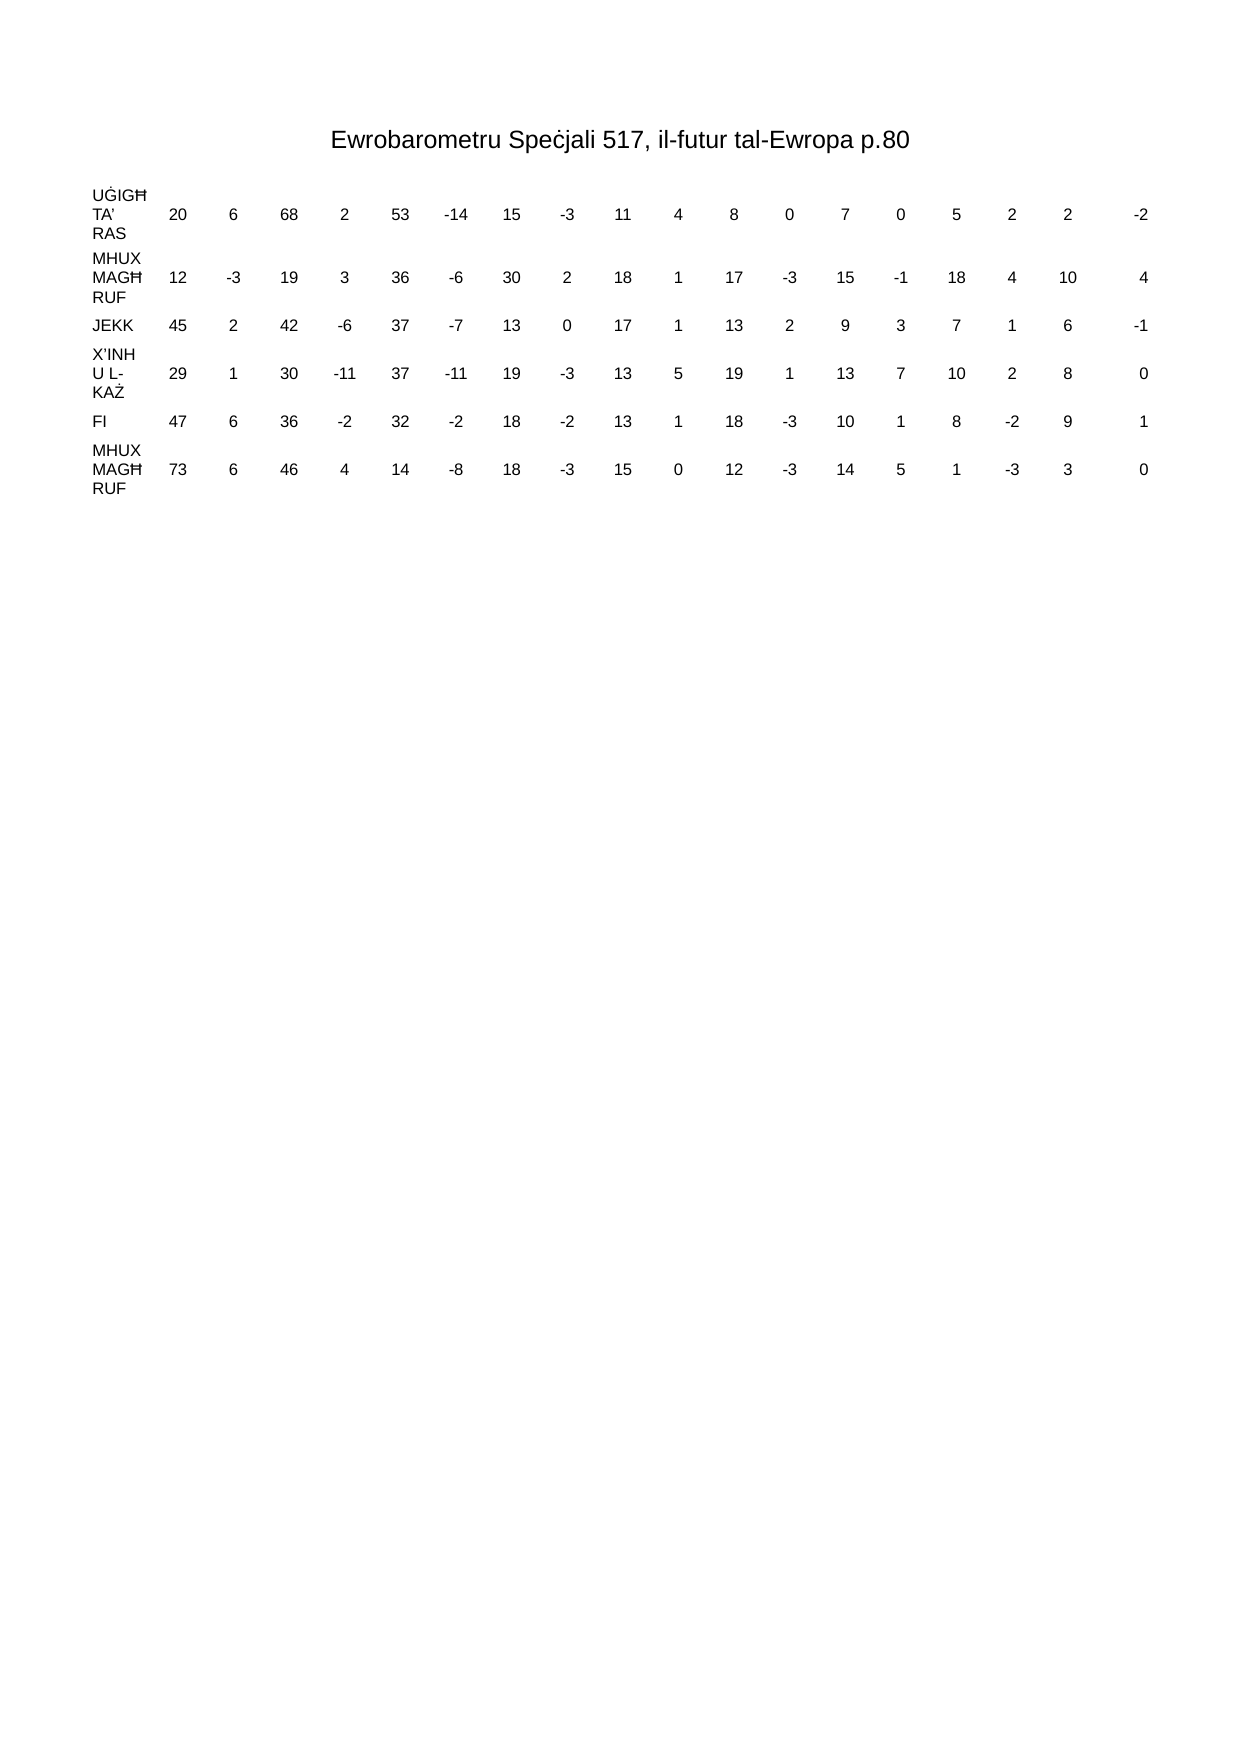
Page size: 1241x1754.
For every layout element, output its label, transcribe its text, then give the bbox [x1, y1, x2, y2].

table_cell -3 [984, 438, 1040, 501]
table_cell MHUX MAGĦRUF [89, 438, 150, 501]
table_cell 13 [484, 310, 539, 342]
table_cell 2 [1040, 183, 1096, 246]
table_cell 13 [595, 342, 651, 405]
table_cell 7 [929, 310, 984, 342]
table_cell 30 [261, 342, 317, 405]
table_cell -2 [317, 405, 372, 438]
table_cell 2 [317, 183, 372, 246]
table_cell 42 [261, 310, 317, 342]
table_cell 0 [1096, 342, 1151, 405]
table_cell JEKK [89, 310, 150, 342]
table_cell -3 [762, 246, 817, 309]
table_cell -11 [317, 342, 372, 405]
table_cell 18 [706, 405, 762, 438]
table_cell X’INHU L-KAŻ [89, 342, 150, 405]
table_cell 3 [317, 246, 372, 309]
table_cell 1 [873, 405, 929, 438]
table_cell 1 [651, 405, 706, 438]
table_cell 37 [373, 310, 428, 342]
table_cell -6 [428, 246, 484, 309]
table_cell 6 [206, 405, 261, 438]
table_cell 2 [539, 246, 595, 309]
table_cell 7 [818, 183, 873, 246]
table_cell 0 [651, 438, 706, 501]
table_cell 1 [206, 342, 261, 405]
table_cell 10 [929, 342, 984, 405]
table_cell 19 [706, 342, 762, 405]
table_cell 68 [261, 183, 317, 246]
table_cell 8 [929, 405, 984, 438]
table_cell 12 [150, 246, 206, 309]
table_cell 36 [261, 405, 317, 438]
table_cell 11 [595, 183, 651, 246]
table_cell -3 [762, 405, 817, 438]
table_cell -3 [762, 438, 817, 501]
table_cell -2 [539, 405, 595, 438]
table_cell 37 [373, 342, 428, 405]
table_cell 13 [595, 405, 651, 438]
table_cell -3 [206, 246, 261, 309]
table_cell 6 [206, 183, 261, 246]
table_cell 8 [706, 183, 762, 246]
table_cell 13 [818, 342, 873, 405]
table_cell 15 [484, 183, 539, 246]
table_cell 12 [706, 438, 762, 501]
table_cell 6 [1040, 310, 1096, 342]
table_cell -3 [539, 342, 595, 405]
table_cell 2 [984, 342, 1040, 405]
table_cell 4 [651, 183, 706, 246]
table_cell 1 [651, 246, 706, 309]
table_cell 3 [873, 310, 929, 342]
table_cell 29 [150, 342, 206, 405]
table_cell FI [89, 405, 150, 438]
table_cell 14 [818, 438, 873, 501]
table_cell 4 [1096, 246, 1151, 309]
table_cell 6 [206, 438, 261, 501]
table_cell 9 [818, 310, 873, 342]
table_cell 19 [484, 342, 539, 405]
table_cell 0 [873, 183, 929, 246]
table_cell 46 [261, 438, 317, 501]
table_cell 53 [373, 183, 428, 246]
table_cell 0 [539, 310, 595, 342]
table_cell 18 [595, 246, 651, 309]
table_cell 14 [373, 438, 428, 501]
table_cell 2 [762, 310, 817, 342]
table_cell MHUX MAGĦRUF [89, 246, 150, 309]
table_cell 5 [929, 183, 984, 246]
table_cell 47 [150, 405, 206, 438]
table_cell 10 [1040, 246, 1096, 309]
table_cell 1 [1096, 405, 1151, 438]
table_cell -8 [428, 438, 484, 501]
table_cell 9 [1040, 405, 1096, 438]
table_cell 17 [706, 246, 762, 309]
table_cell 13 [706, 310, 762, 342]
table_cell 17 [595, 310, 651, 342]
table_cell 5 [873, 438, 929, 501]
table_cell -7 [428, 310, 484, 342]
table_cell -1 [1096, 310, 1151, 342]
table_cell 30 [484, 246, 539, 309]
table_cell UĠIGĦ TA’ RAS [89, 183, 150, 246]
table_cell 7 [873, 342, 929, 405]
table_cell -14 [428, 183, 484, 246]
table_cell 15 [595, 438, 651, 501]
table_cell 10 [818, 405, 873, 438]
table_cell 20 [150, 183, 206, 246]
table_cell -2 [428, 405, 484, 438]
table_cell 1 [762, 342, 817, 405]
table_cell 18 [484, 438, 539, 501]
table_cell -3 [539, 183, 595, 246]
table_cell 3 [1040, 438, 1096, 501]
table_cell 32 [373, 405, 428, 438]
table_cell 5 [651, 342, 706, 405]
table_cell -2 [984, 405, 1040, 438]
table_cell 1 [984, 310, 1040, 342]
table_cell -2 [1096, 183, 1151, 246]
table_cell 19 [261, 246, 317, 309]
table_cell 73 [150, 438, 206, 501]
table_cell 4 [317, 438, 372, 501]
table_cell 8 [1040, 342, 1096, 405]
table_cell 1 [929, 438, 984, 501]
table_cell 2 [206, 310, 261, 342]
table_cell 45 [150, 310, 206, 342]
table_cell 15 [818, 246, 873, 309]
table_cell 36 [373, 246, 428, 309]
table_cell 1 [651, 310, 706, 342]
table_cell 4 [984, 246, 1040, 309]
table_cell -11 [428, 342, 484, 405]
table_cell 0 [1096, 438, 1151, 501]
table_cell -6 [317, 310, 372, 342]
table_cell 2 [984, 183, 1040, 246]
table_cell -3 [539, 438, 595, 501]
table_cell 18 [929, 246, 984, 309]
table_cell -1 [873, 246, 929, 309]
table_cell 0 [762, 183, 817, 246]
table_cell 18 [484, 405, 539, 438]
